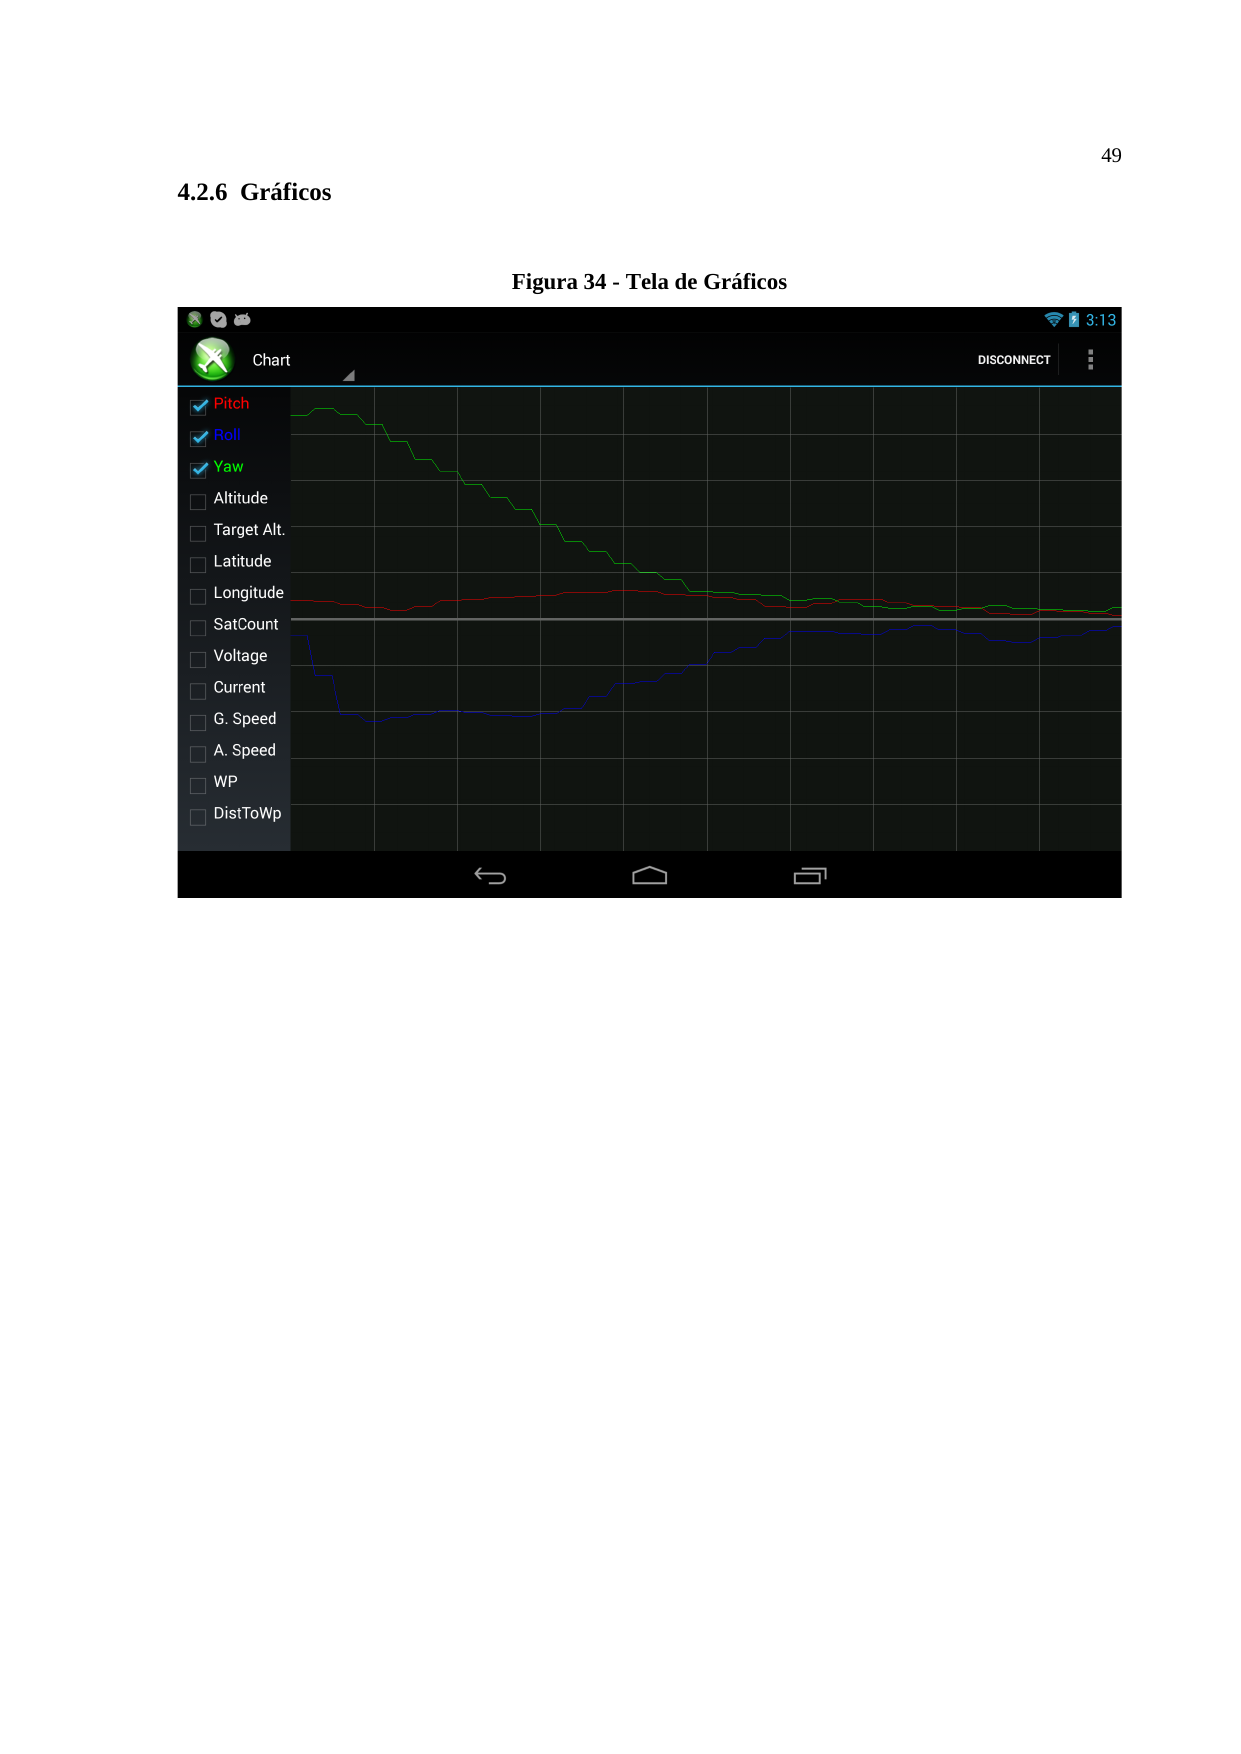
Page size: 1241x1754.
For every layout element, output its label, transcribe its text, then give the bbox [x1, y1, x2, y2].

subtitle Gráficos [177, 177, 1122, 206]
picture [177, 307, 1122, 898]
list Tela de Gráficos [177, 268, 1122, 295]
